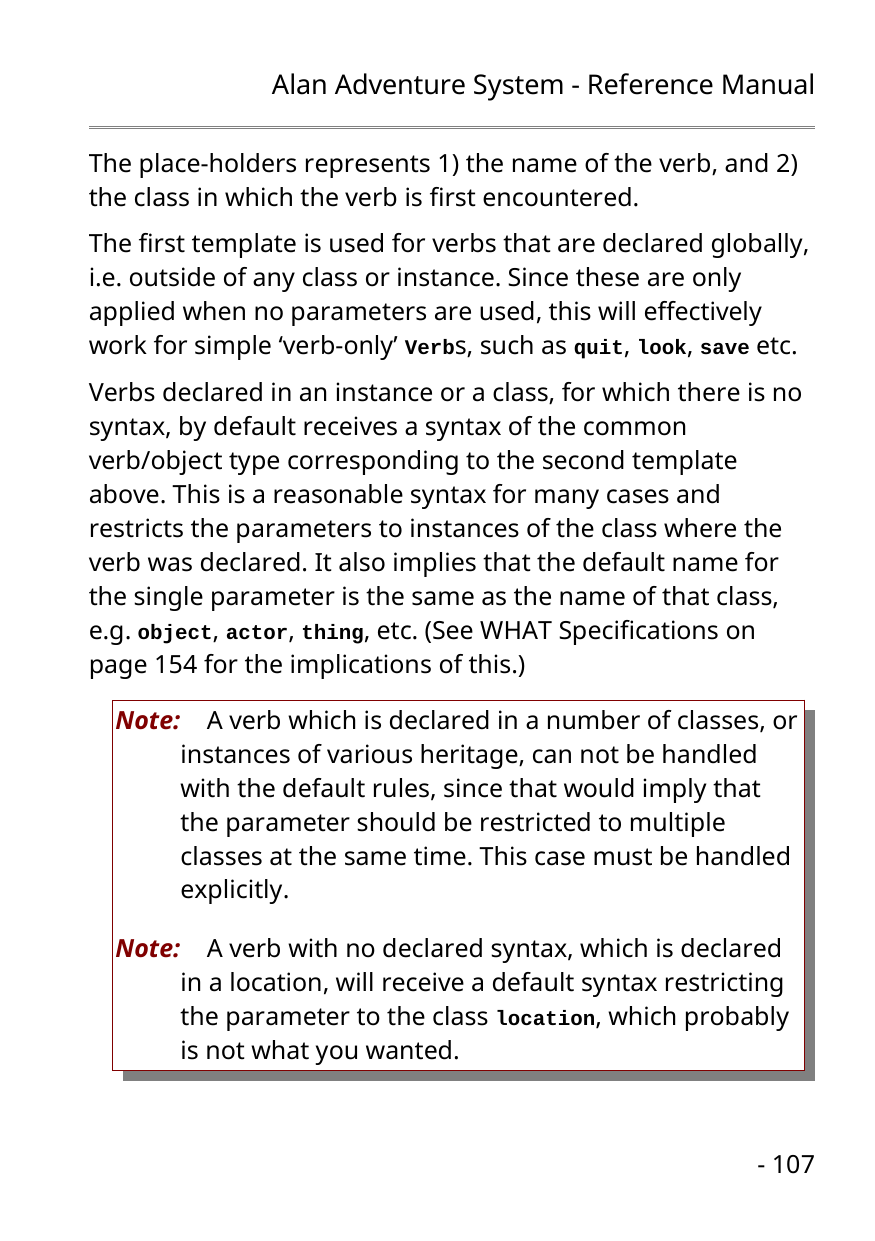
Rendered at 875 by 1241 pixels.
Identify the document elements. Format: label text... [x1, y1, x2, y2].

text The place-holders represents 1) the name of the verb, and 2) the class in which the verb is first encountered. [88, 146, 815, 213]
text The first template is used for verbs that are declared globally, i.e. outside of any class or instance. Since these are only applied when no parameters are used, this will effectively work for simple ‘verb-only’ Verbs, such as quit, look, save etc. [88, 226, 815, 362]
text Verbs declared in an instance or a class, for which there is no syntax, by default receives a syntax of the common verb/object type corresponding to the second template above. This is a reasonable syntax for many cases and restricts the parameters to instances of the class where the verb was declared. It also implies that the default name for the single parameter is the same as the name of that class, e.g. object, actor, thing, etc. (See WHAT Specifications on page 121 for the implications of this.) [88, 375, 815, 681]
list A verb with no declared syntax, which is declared in a location, will receive a default syntax restricting the parameter to the class location, which probably is not what you wanted. [113, 928, 804, 1070]
list A verb which is declared in a number of classes, or instances of various heritage, can not be handled with the default rules, since that would imply that the parameter should be restricted to multiple classes at the same time. This case must be handled explicitly. [113, 701, 804, 906]
